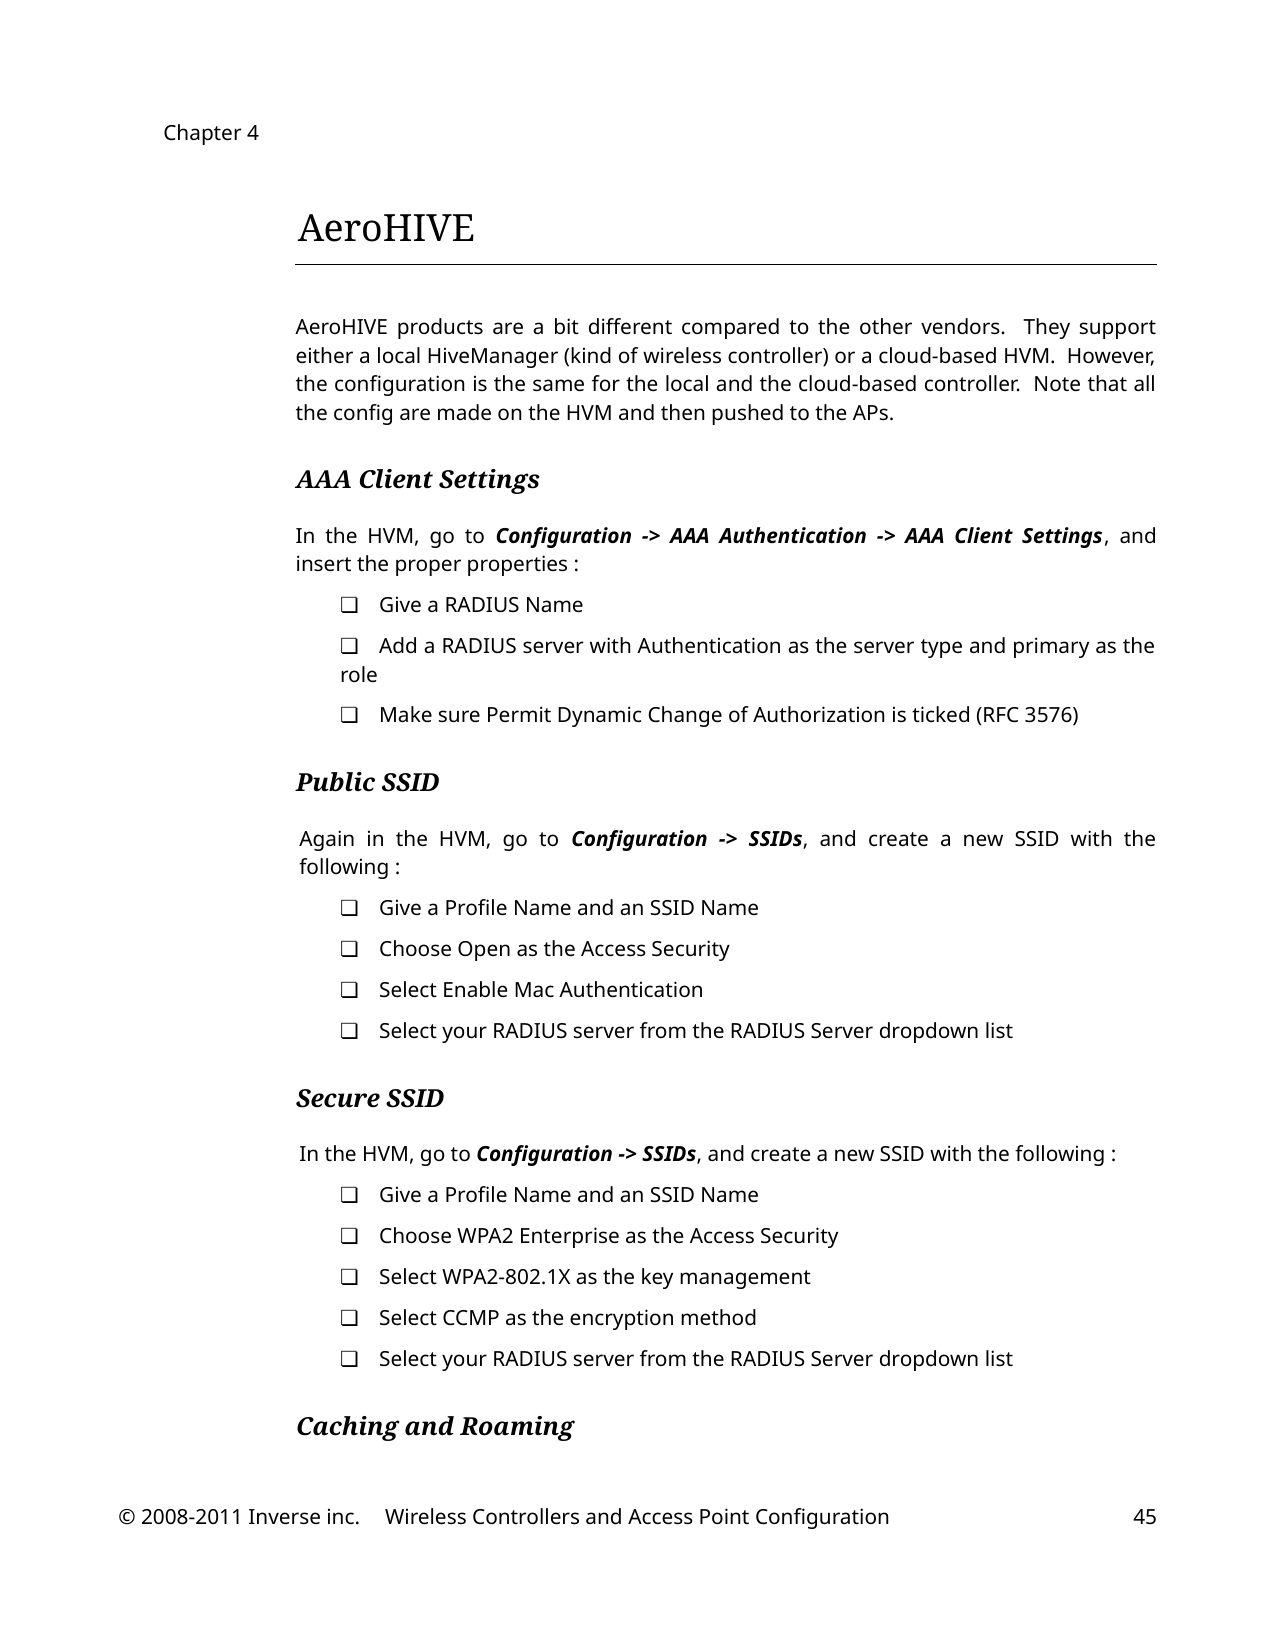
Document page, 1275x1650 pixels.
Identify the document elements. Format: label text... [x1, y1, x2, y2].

text Again in the HVM, go to Configuration -> SSIDs, and create a new SSID with the following : [299, 824, 1157, 881]
list ❏ Select your RADIUS server from the RADIUS Server dropdown list [340, 1016, 1157, 1044]
list ❏ Choose Open as the Access Security [340, 934, 1157, 962]
list ❏ Give a Profile Name and an SSID Name [340, 893, 1157, 922]
text In the HVM, go to Configuration -> AAA Authentication -> AAA Client Settings, and insert the proper properties : [295, 521, 1157, 578]
text In the HVM, go to Configuration -> SSIDs, and create a new SSID with the following : [299, 1139, 1157, 1167]
subtitle AAA Client Settings [258, 462, 1157, 496]
list ❏ Choose WPA2 Enterprise as the Access Security [340, 1221, 1157, 1249]
subtitle Caching and Roaming [258, 1408, 1157, 1442]
list ❏ Make sure Permit Dynamic Change of Authorization is ticked (RFC 3576) [340, 701, 1157, 729]
list ❏ Add a RADIUS server with Authentication as the server type and primary as the role [340, 631, 1157, 688]
list ❏ Select CCMP as the encryption method [340, 1303, 1157, 1331]
subtitle AeroHIVE [295, 201, 1157, 264]
list ❏ Select Enable Mac Authentication [340, 975, 1157, 1003]
list ❏ Select your RADIUS server from the RADIUS Server dropdown list [340, 1344, 1157, 1372]
list ❏ Give a RADIUS Name [340, 590, 1157, 619]
subtitle Secure SSID [258, 1081, 1157, 1114]
text AeroHIVE products are a bit different compared to the other vendors. They support either a local HiveManager (kind of wireless controller) or a cloud-based HVM. However, the configuration is the same for the local and the cloud-based controller. Note that all the config are made on the HVM and then pushed to the APs. [295, 312, 1157, 426]
list ❏ Give a Profile Name and an SSID Name [340, 1180, 1157, 1208]
list ❏ Select WPA2-802.1X as the key management [340, 1262, 1157, 1290]
subtitle Public SSID [258, 765, 1157, 799]
